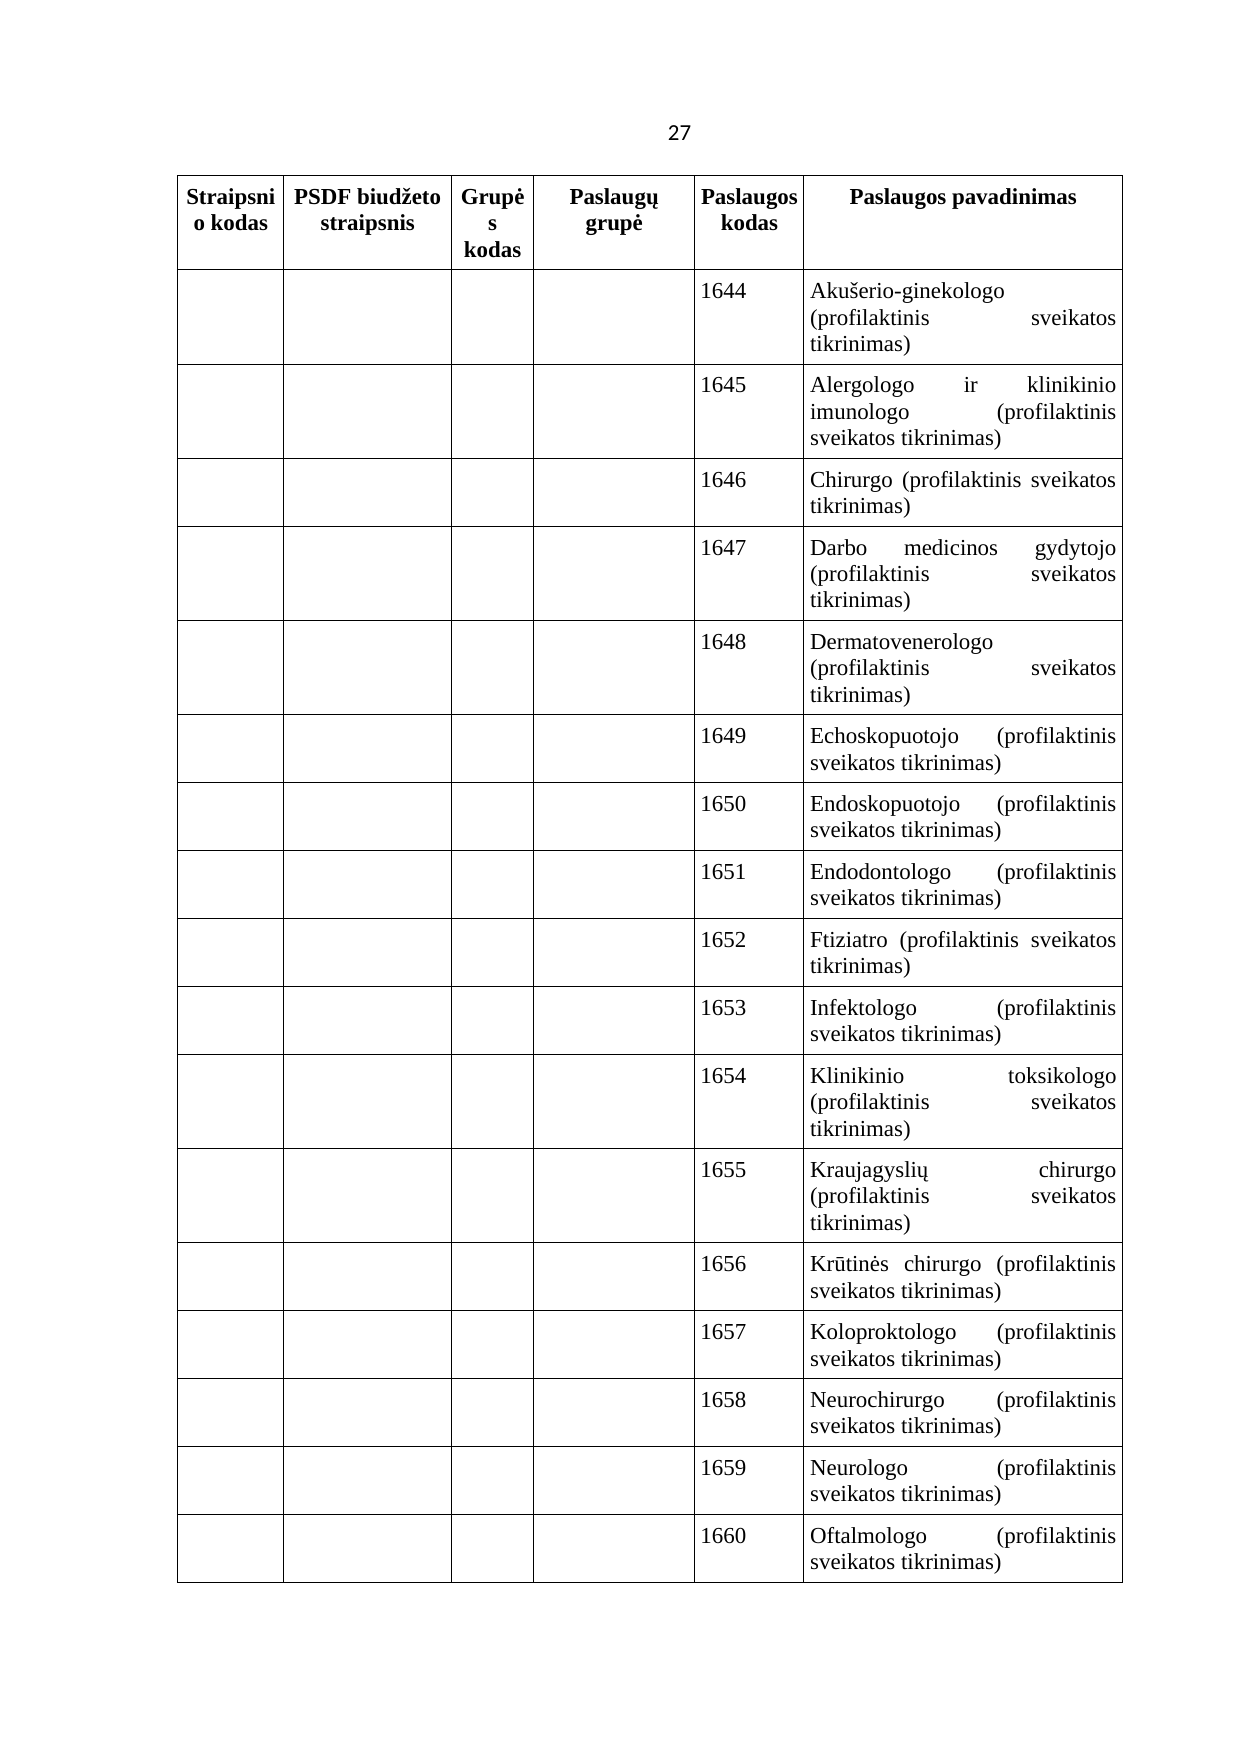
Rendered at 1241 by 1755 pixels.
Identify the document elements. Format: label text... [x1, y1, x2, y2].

table_cell [284, 270, 451, 363]
table_cell [452, 1055, 533, 1148]
table_cell [452, 527, 533, 620]
table_cell [284, 365, 451, 458]
table_cell [178, 1515, 283, 1582]
table_cell [452, 1447, 533, 1514]
table_cell [284, 1311, 451, 1378]
table_cell 1648 [695, 621, 803, 714]
table_cell Neurologo (profilaktinis sveikatos tikrinimas) [804, 1447, 1122, 1514]
table_cell 1650 [695, 783, 803, 850]
table_cell 1656 [695, 1243, 803, 1310]
table_cell [534, 1243, 694, 1310]
table_cell [178, 851, 283, 918]
table_cell [534, 365, 694, 458]
table_cell [284, 1149, 451, 1242]
table_cell [178, 919, 283, 986]
table_cell [284, 987, 451, 1054]
table_cell [534, 459, 694, 526]
table_cell Endodontologo (profilaktinis sveikatos tikrinimas) [804, 851, 1122, 918]
table_cell 1647 [695, 527, 803, 620]
table_cell Oftalmologo (profilaktinis sveikatos tikrinimas) [804, 1515, 1122, 1582]
table_cell [534, 715, 694, 782]
table_cell [178, 621, 283, 714]
table_cell [452, 1149, 533, 1242]
table_cell [178, 715, 283, 782]
table_cell [452, 459, 533, 526]
table_cell Koloproktologo (profilaktinis sveikatos tikrinimas) [804, 1311, 1122, 1378]
table_cell 1651 [695, 851, 803, 918]
table_cell [534, 1149, 694, 1242]
table_header Paslaugų grupė [534, 176, 694, 269]
table_cell Klinikinio toksikologo (profilaktinis sveikatos tikrinimas) [804, 1055, 1122, 1148]
table_cell [534, 783, 694, 850]
table_cell [178, 1055, 283, 1148]
table_cell [534, 1515, 694, 1582]
table_cell 1653 [695, 987, 803, 1054]
table_cell Ftiziatro (profilaktinis sveikatos tikrinimas) [804, 919, 1122, 986]
table_cell [452, 1515, 533, 1582]
table_cell Kraujagyslių chirurgo (profilaktinis sveikatos tikrinimas) [804, 1149, 1122, 1242]
table_cell [284, 1379, 451, 1446]
table_cell 1644 [695, 270, 803, 363]
table_cell [178, 783, 283, 850]
table_cell [534, 1311, 694, 1378]
table_cell [452, 715, 533, 782]
table_cell [284, 851, 451, 918]
table_cell [452, 365, 533, 458]
table_cell [534, 621, 694, 714]
table_cell Akušerio-ginekologo (profilaktinis sveikatos tikrinimas) [804, 270, 1122, 363]
table_cell [452, 621, 533, 714]
table_cell [534, 1055, 694, 1148]
table_cell [284, 783, 451, 850]
table_cell [178, 459, 283, 526]
table_cell Alergologo ir klinikinio imunologo (profilaktinis sveikatos tikrinimas) [804, 365, 1122, 458]
table_cell [284, 459, 451, 526]
table_cell [534, 919, 694, 986]
table_cell Neurochirurgo (profilaktinis sveikatos tikrinimas) [804, 1379, 1122, 1446]
table_cell [534, 1379, 694, 1446]
table_cell [452, 783, 533, 850]
table_cell [452, 919, 533, 986]
table_cell [534, 270, 694, 363]
table_cell [178, 1243, 283, 1310]
table_cell Darbo medicinos gydytojo (profilaktinis sveikatos tikrinimas) [804, 527, 1122, 620]
table_cell 1655 [695, 1149, 803, 1242]
table_cell [178, 1379, 283, 1446]
table_cell 1649 [695, 715, 803, 782]
table_cell [534, 1447, 694, 1514]
table_cell 1652 [695, 919, 803, 986]
table_cell 1645 [695, 365, 803, 458]
table_cell [452, 1311, 533, 1378]
table_cell Dermatovenerologo (profilaktinis sveikatos tikrinimas) [804, 621, 1122, 714]
table_cell 1660 [695, 1515, 803, 1582]
table_cell [452, 987, 533, 1054]
table_cell [178, 987, 283, 1054]
table_cell [284, 1055, 451, 1148]
table_header Paslaugos kodas [695, 176, 803, 269]
table_cell [284, 919, 451, 986]
table_cell [284, 715, 451, 782]
table_cell 1658 [695, 1379, 803, 1446]
table_cell 1659 [695, 1447, 803, 1514]
table_header Paslaugos pavadinimas [804, 176, 1122, 269]
table_cell [534, 851, 694, 918]
table_cell Endoskopuotojo (profilaktinis sveikatos tikrinimas) [804, 783, 1122, 850]
table_cell Krūtinės chirurgo (profilaktinis sveikatos tikrinimas) [804, 1243, 1122, 1310]
table_cell Infektologo (profilaktinis sveikatos tikrinimas) [804, 987, 1122, 1054]
table_cell [178, 1447, 283, 1514]
table_cell [284, 1515, 451, 1582]
table_cell 1654 [695, 1055, 803, 1148]
table_header PSDF biudžeto straipsnis [284, 176, 451, 269]
table_cell [452, 270, 533, 363]
table_header Straipsnio kodas [178, 176, 283, 269]
table_cell [284, 621, 451, 714]
table_cell 1646 [695, 459, 803, 526]
table_cell [178, 270, 283, 363]
table_cell [178, 1311, 283, 1378]
table_cell [452, 1379, 533, 1446]
table_cell [284, 527, 451, 620]
table_cell [534, 987, 694, 1054]
table_cell [452, 851, 533, 918]
table_cell [178, 527, 283, 620]
table_cell [178, 1149, 283, 1242]
table_cell [452, 1243, 533, 1310]
table_cell Chirurgo (profilaktinis sveikatos tikrinimas) [804, 459, 1122, 526]
table_cell [284, 1447, 451, 1514]
table_cell Echoskopuotojo (profilaktinis sveikatos tikrinimas) [804, 715, 1122, 782]
table_cell [534, 527, 694, 620]
table_cell [284, 1243, 451, 1310]
table_cell [178, 365, 283, 458]
table_cell 1657 [695, 1311, 803, 1378]
table_header Grupės kodas [452, 176, 533, 269]
